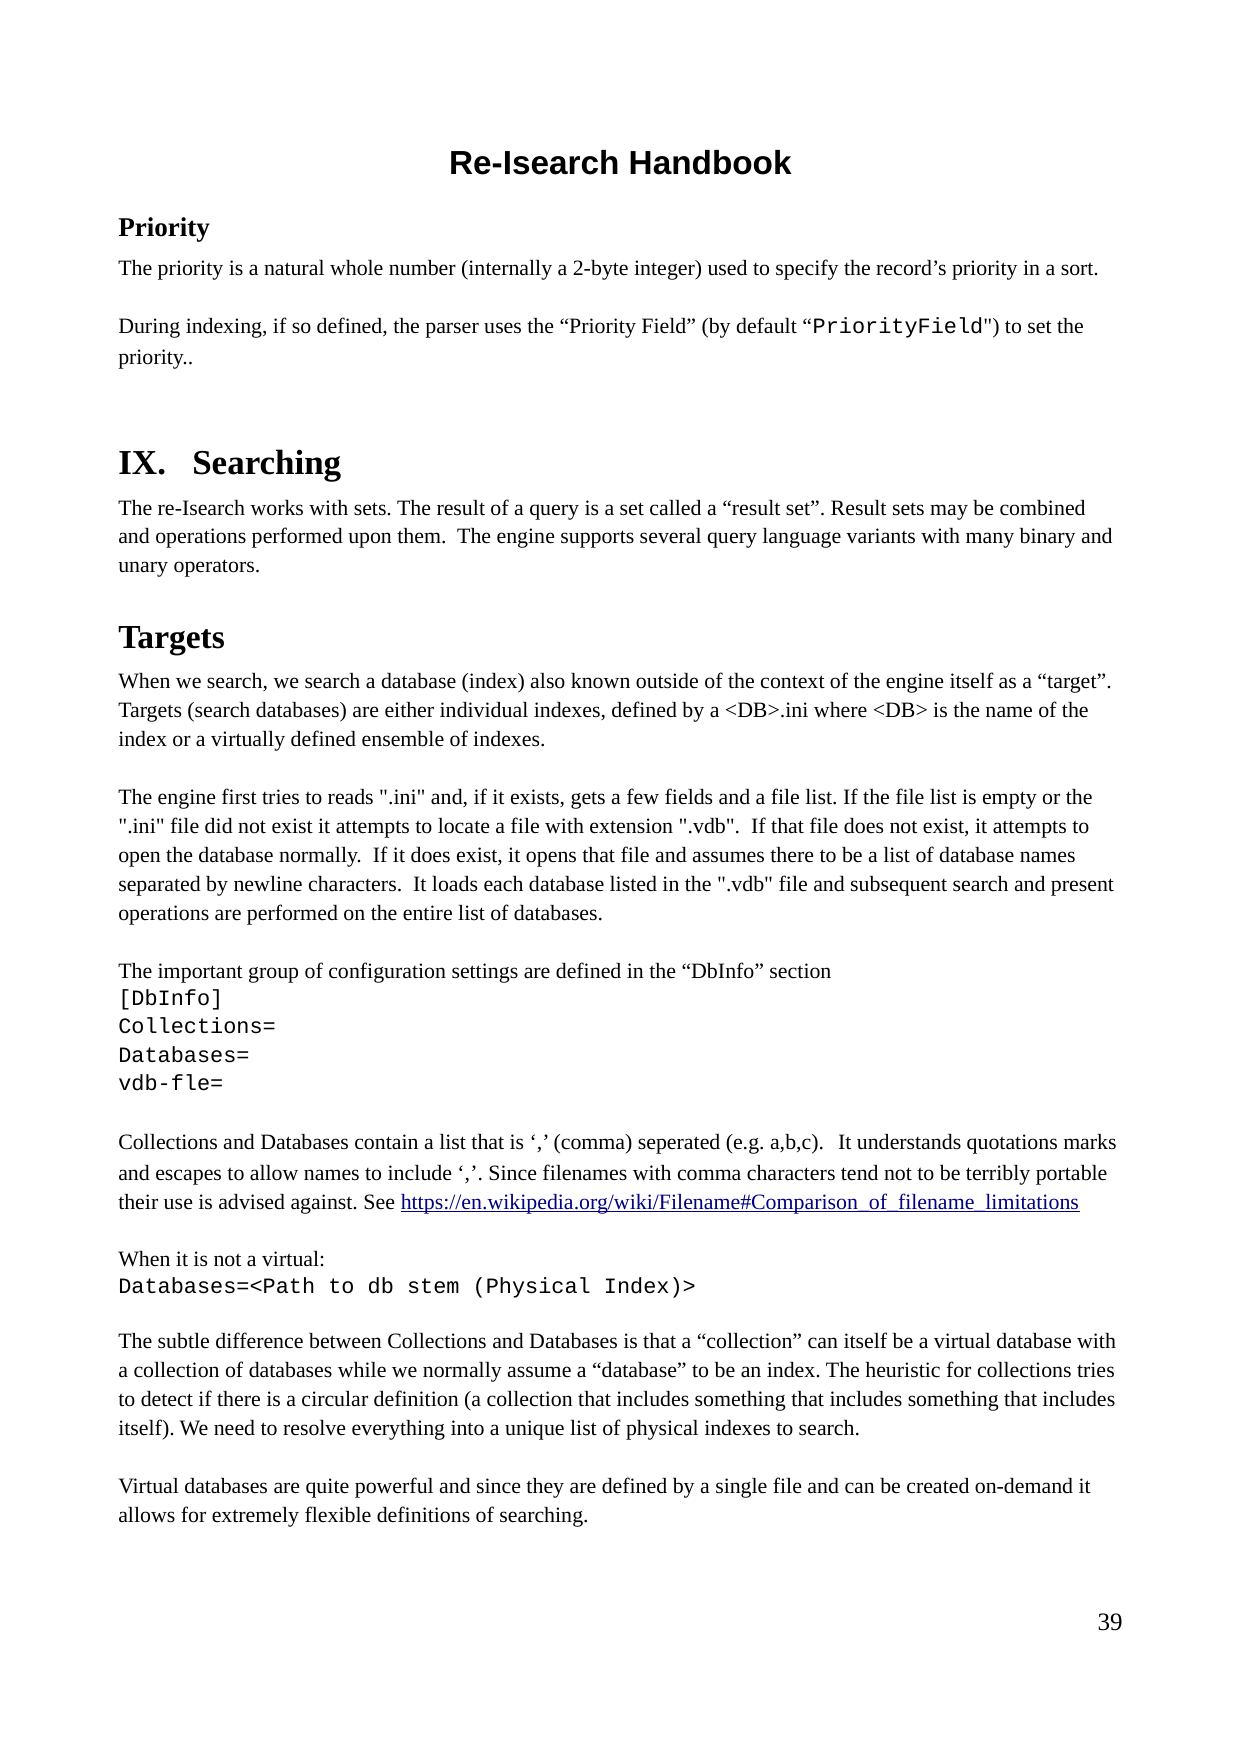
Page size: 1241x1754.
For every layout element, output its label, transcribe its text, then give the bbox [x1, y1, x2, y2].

text vdb-fle= [118, 1072, 1122, 1097]
text Databases=<Path to db stem (Physical Index)> [118, 1275, 1122, 1300]
text During indexing, if so defined, the parser uses the “Priority Field” (by default “PriorityField") to set the priority.. [118, 313, 1122, 369]
text The priority is a natural whole number (internally a 2-byte integer) used to specify the record’s priority in a sort. [118, 255, 1122, 280]
text Virtual databases are quite powerful and since they are defined by a single file and can be created on-demand it allows for extremely flexible definitions of searching. [118, 1473, 1122, 1527]
text Collections= [118, 1015, 1122, 1040]
text [DbInfo] [118, 987, 1122, 1012]
subtitle Targets [118, 617, 1122, 656]
text When we search, we search a database (index) also known outside of the context of the engine itself as a “target”. Targets (search databases) are either individual indexes, defined by a <DB>.ini where <DB> is the name of the index or a virtually defined ensemble of indexes. [118, 668, 1122, 751]
text Databases= [118, 1044, 1122, 1068]
subtitle Searching [118, 442, 1122, 482]
text The engine first tries to reads ".ini" and, if it exists, gets a few fields and a file list. If the file list is empty or the ".ini" file did not exist it attempts to locate a file with extension ".vdb". If that file does not exist, it attempts to open the database normally. If it does exist, it opens that file and assumes there to be a list of database names separated by newline characters. It loads each database listed in the ".vdb" file and subsequent search and present operations are performed on the entire list of databases. [118, 784, 1122, 925]
text Collections and Databases contain a list that is ‘,’ (comma) seperated (e.g. a,b,c). It understands quotations marks and escapes to allow names to include ‘,’. Since filenames with comma characters tend not to be terribly portable their use is advised against. See https://en.wikipedia.org/wiki/Filename#Comparison_of_filename_limitations [118, 1129, 1122, 1214]
text When it is not a virtual: [118, 1246, 1122, 1272]
text The important group of configuration settings are defined in the “DbInfo” section [118, 958, 1122, 983]
text The subtle difference between Collections and Databases is that a “collection” can itself be a virtual database with a collection of databases while we normally assume a “database” to be an index. The heuristic for collections tries to detect if there is a circular definition (a collection that includes something that includes something that includes itself). We need to resolve everything into a unique list of physical indexes to search. [118, 1328, 1122, 1440]
subtitle Priority [118, 212, 1122, 243]
text The re-Isearch works with sets. The result of a query is a set called a “result set”. Result sets may be combined and operations performed upon them. The engine supports several query language variants with many binary and unary operators. [118, 494, 1122, 578]
